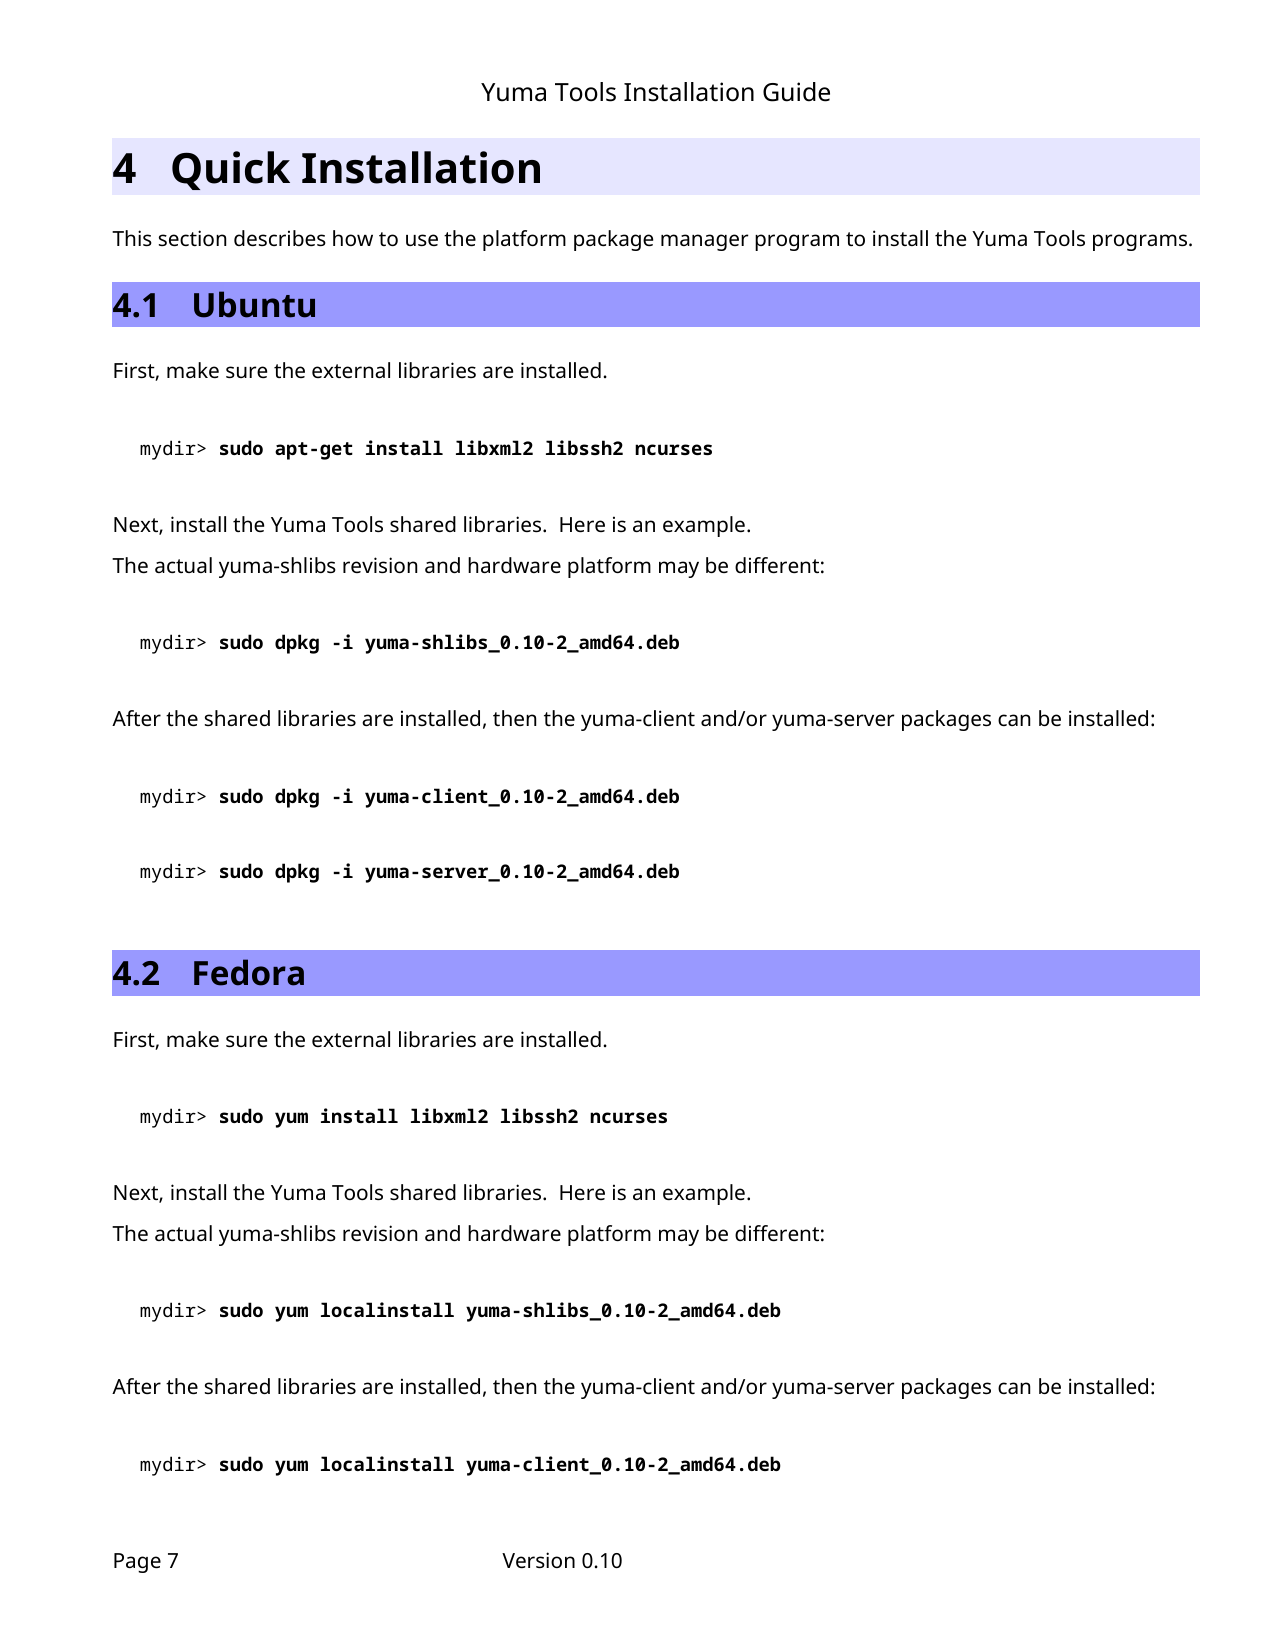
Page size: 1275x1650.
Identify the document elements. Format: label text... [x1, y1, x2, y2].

text First, make sure the external libraries are installed. [112, 357, 1200, 385]
text Next, install the Yuma Tools shared libraries. Here is an example. [112, 510, 1200, 538]
subtitle Quick Installation [112, 138, 1200, 195]
text After the shared libraries are installed, then the yuma-client and/or yuma-server packages can be installed: [112, 704, 1200, 733]
text mydir> sudo yum localinstall yuma-client_0.10-2_amd64.deb [139, 1451, 1200, 1476]
text The actual yuma-shlibs revision and hardware platform may be different: [112, 551, 1200, 579]
text mydir> sudo dpkg -i yuma-shlibs_0.10-2_amd64.deb [139, 629, 1200, 655]
text mydir> sudo dpkg -i yuma-server_0.10-2_amd64.deb [139, 858, 1200, 883]
text After the shared libraries are installed, then the yuma-client and/or yuma-server packages can be installed: [112, 1372, 1200, 1401]
subtitle Ubuntu [112, 282, 1200, 327]
text The actual yuma-shlibs revision and hardware platform may be different: [112, 1219, 1200, 1247]
text Next, install the Yuma Tools shared libraries. Here is an example. [112, 1178, 1200, 1207]
text mydir> sudo yum localinstall yuma-shlibs_0.10-2_amd64.deb [139, 1297, 1200, 1323]
subtitle Fedora [112, 950, 1200, 996]
text mydir> sudo dpkg -i yuma-client_0.10-2_amd64.deb [139, 783, 1200, 808]
text mydir> sudo apt-get install libxml2 libssh2 ncurses [139, 435, 1200, 461]
text mydir> sudo yum install libxml2 libssh2 ncurses [139, 1103, 1200, 1129]
text This section describes how to use the platform package manager program to install the Yuma Tools programs. [112, 224, 1200, 253]
text First, make sure the external libraries are installed. [112, 1025, 1200, 1053]
